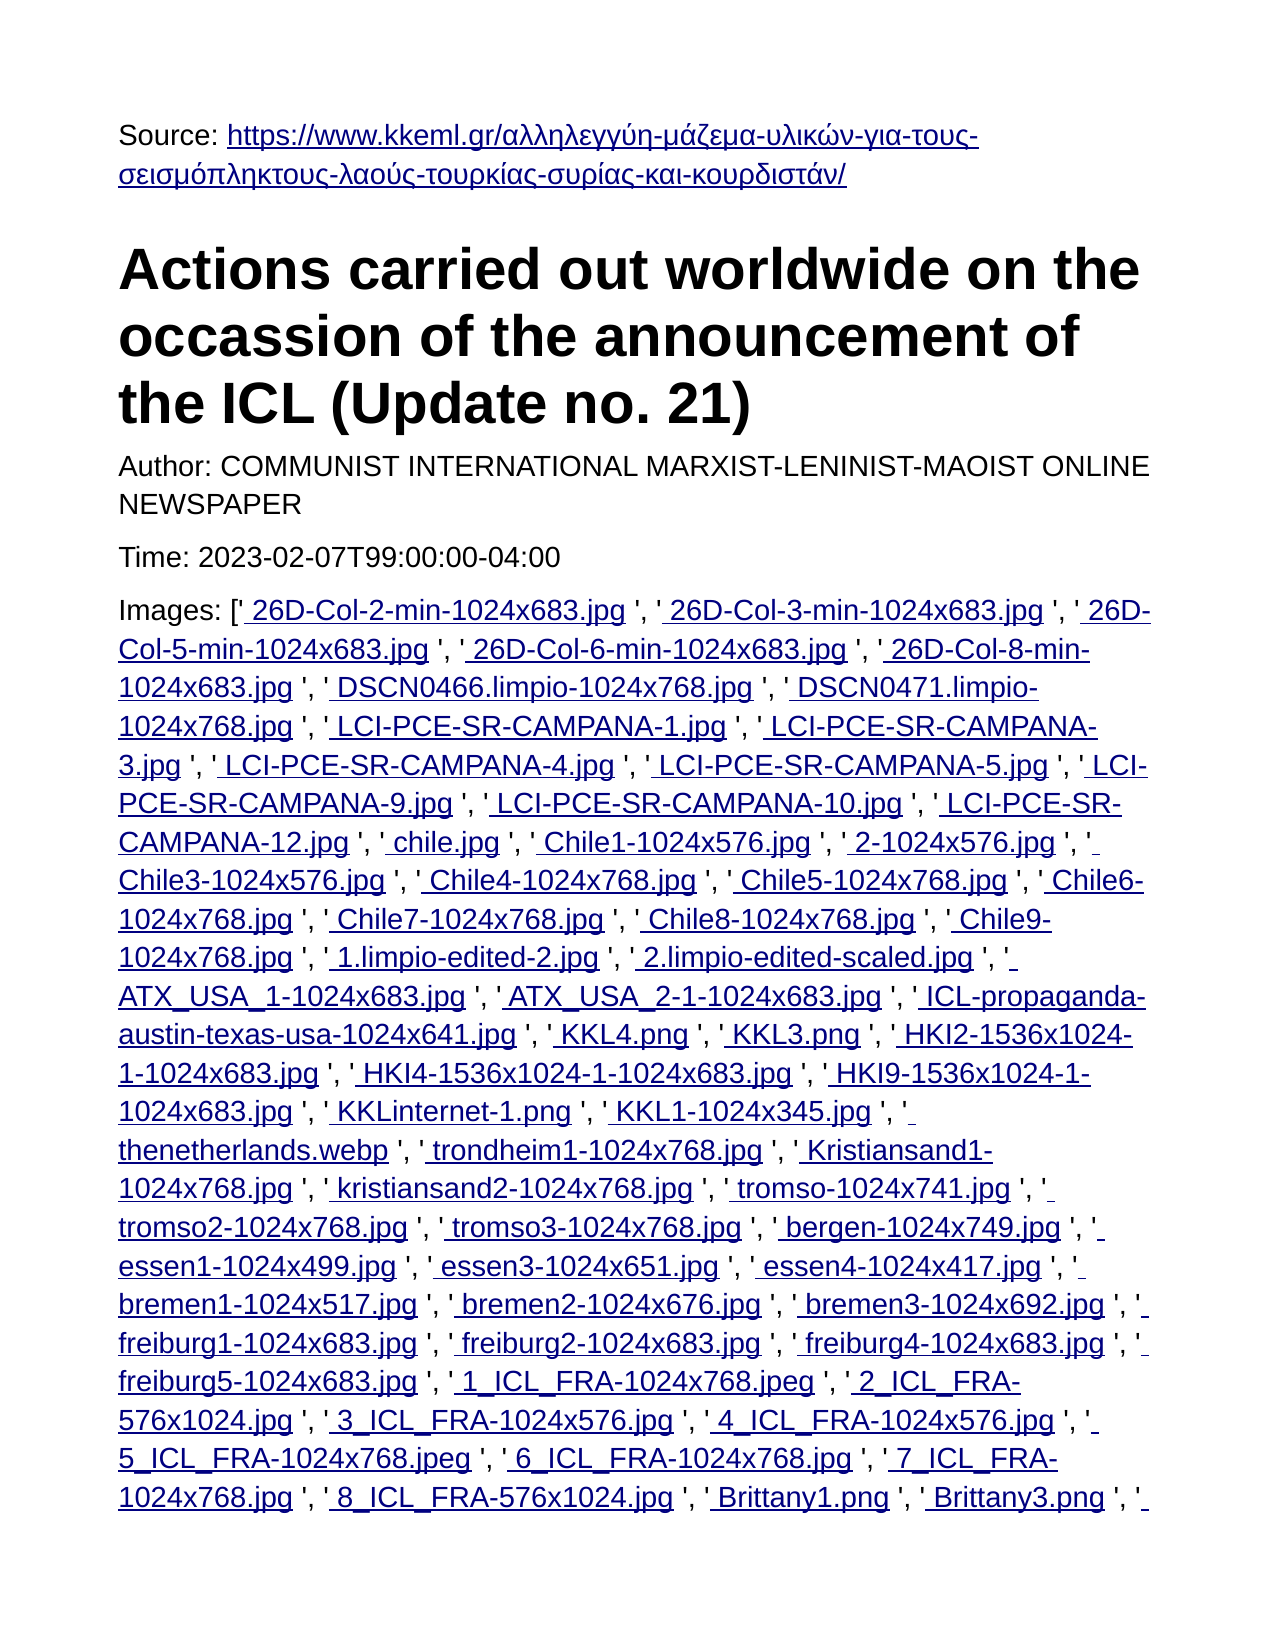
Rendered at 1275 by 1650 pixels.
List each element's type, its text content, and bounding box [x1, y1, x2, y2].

text Images: [' 26D-Col-2-min-1024x683.jpg ', ' 26D-Col-3-min-1024x683.jpg ', ' 26D-Col-5-min-1024x683.jpg ', ' 26D-Col-6-min-1024x683.jpg ', ' 26D-Col-8-min-1024x683.jpg ', ' DSCN0466.limpio-1024x768.jpg ', ' DSCN0471.limpio-1024x768.jpg ', ' LCI-PCE-SR-CAMPANA-1.jpg ', ' LCI-PCE-SR-CAMPANA-3.jpg ', ' LCI-PCE-SR-CAMPANA-4.jpg ', ' LCI-PCE-SR-CAMPANA-5.jpg ', ' LCI-PCE-SR-CAMPANA-9.jpg ', ' LCI-PCE-SR-CAMPANA-10.jpg ', ' LCI-PCE-SR-CAMPANA-12.jpg ', ' chile.jpg ', ' Chile1-1024x576.jpg ', ' 2-1024x576.jpg ', ' Chile3-1024x576.jpg ', ' Chile4-1024x768.jpg ', ' Chile5-1024x768.jpg ', ' Chile6-1024x768.jpg ', ' Chile7-1024x768.jpg ', ' Chile8-1024x768.jpg ', ' Chile9-1024x768.jpg ', ' 1.limpio-edited-2.jpg ', ' 2.limpio-edited-scaled.jpg ', ' ATX_USA_1-1024x683.jpg ', ' ATX_USA_2-1-1024x683.jpg ', ' ICL-propaganda-austin-texas-usa-1024x641.jpg ', ' KKL4.png ', ' KKL3.png ', ' HKI2-1536x1024-1-1024x683.jpg ', ' HKI4-1536x1024-1-1024x683.jpg ', ' HKI9-1536x1024-1-1024x683.jpg ', ' KKLinternet-1.png ', ' KKL1-1024x345.jpg ', ' thenetherlands.webp ', ' trondheim1-1024x768.jpg ', ' Kristiansand1-1024x768.jpg ', ' kristiansand2-1024x768.jpg ', ' tromso-1024x741.jpg ', ' tromso2-1024x768.jpg ', ' tromso3-1024x768.jpg ', ' bergen-1024x749.jpg ', ' essen1-1024x499.jpg ', ' essen3-1024x651.jpg ', ' essen4-1024x417.jpg ', ' bremen1-1024x517.jpg ', ' bremen2-1024x676.jpg ', ' bremen3-1024x692.jpg ', ' freiburg1-1024x683.jpg ', ' freiburg2-1024x683.jpg ', ' freiburg4-1024x683.jpg ', ' freiburg5-1024x683.jpg ', ' 1_ICL_FRA-1024x768.jpeg ', ' 2_ICL_FRA-576x1024.jpg ', ' 3_ICL_FRA-1024x576.jpg ', ' 4_ICL_FRA-1024x576.jpg ', ' 5_ICL_FRA-1024x768.jpeg ', ' 6_ICL_FRA-1024x768.jpg ', ' 7_ICL_FRA-1024x768.jpg ', ' 8_ICL_FRA-576x1024.jpg ', ' Brittany1.png ', ' Brittany3.png ', ' [118, 593, 1157, 1513]
text Source: https://www.kkeml.gr/αλληλεγγύη-μάζεμα-υλικών-για-τους-σεισμόπληκτους-λαούς-τουρκίας-συρίας-και-κουρδιστάν/ [118, 118, 1157, 190]
subtitle Actions carried out worldwide on the occassion of the announcement of the ICL (Update no. 21) [118, 235, 1157, 436]
text Time: 2023-02-07T99:00:00-04:00 [118, 540, 1157, 574]
text Author: COMMUNIST INTERNATIONAL MARXIST-LENINIST-MAOIST ONLINE NEWSPAPER [118, 448, 1157, 521]
